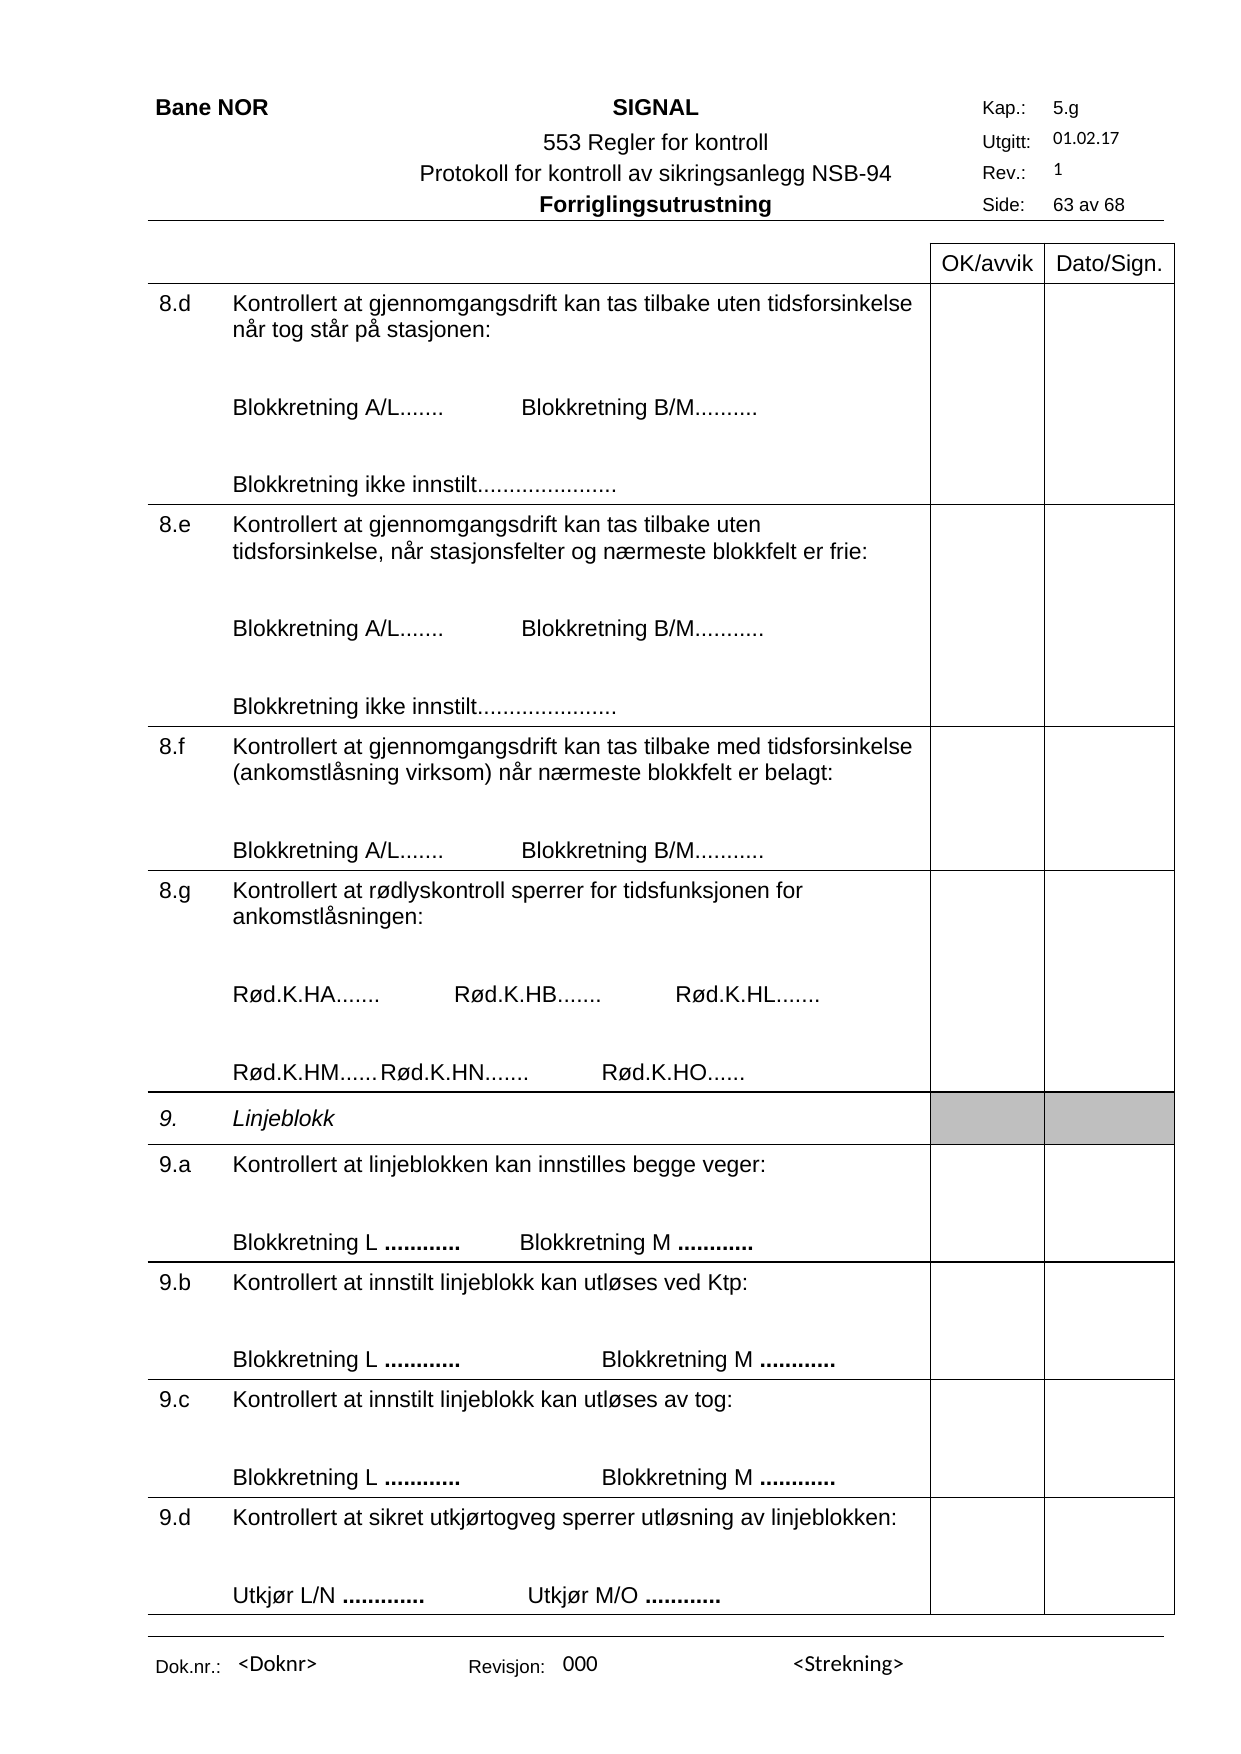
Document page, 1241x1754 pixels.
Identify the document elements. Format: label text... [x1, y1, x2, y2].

table_cell Kontrollert at gjennomgangsdrift kan tas tilbake uten tidsforsinkelse når tog står på stasjonen: Blokkretning A/L....... Blokkretning B/M.......... Blokkretning ikke innstilt...................... [221, 284, 930, 504]
table_header Dato/Sign. [1045, 244, 1174, 282]
table_cell [931, 871, 1044, 1091]
table_cell [1045, 727, 1174, 870]
table_cell [931, 1145, 1044, 1261]
table_cell 8.d [148, 284, 221, 504]
table_header [148, 243, 221, 282]
table_cell [931, 1093, 1044, 1144]
table_cell 9.b [148, 1263, 221, 1379]
table_cell [931, 284, 1044, 504]
table_cell [1045, 284, 1174, 504]
table_cell [1045, 1498, 1174, 1614]
table_cell 9.a [148, 1145, 221, 1261]
table_cell [1045, 1380, 1174, 1497]
table_cell Kontrollert at sikret utkjørtogveg sperrer utløsning av linjeblokken: Utkjør L/N ............. Utkjør M/O ............ [221, 1498, 930, 1614]
table_header [221, 243, 930, 282]
table_cell [931, 1263, 1044, 1379]
table_cell 9.d [148, 1498, 221, 1614]
table_cell [1045, 1263, 1174, 1379]
table_cell [931, 1380, 1044, 1497]
table_cell [1045, 505, 1174, 726]
table_cell [1045, 1093, 1174, 1144]
table_cell Linjeblokk [221, 1093, 930, 1144]
table_cell 8.g [148, 871, 221, 1091]
table_cell 8.f [148, 727, 221, 870]
table_cell [931, 1498, 1044, 1614]
table_cell [1045, 871, 1174, 1091]
table_cell Kontrollert at rødlyskontroll sperrer for tidsfunksjonen for ankomstlåsningen: Rød.K.HA....... Rød.K.HB....... Rød.K.HL....... Rød.K.HM...... Rød.K.HN....... Rød.K.HO...... [221, 871, 930, 1091]
table_cell 8.e [148, 505, 221, 726]
table_cell Kontrollert at gjennomgangsdrift kan tas tilbake uten tidsforsinkelse, når stasjonsfelter og nærmeste blokkfelt er frie: Blokkretning A/L....... Blokkretning B/M........... Blokkretning ikke innstilt...................... [221, 505, 930, 726]
table_cell Kontrollert at linjeblokken kan innstilles begge veger: Blokkretning L ............ Blokkretning M ............ [221, 1145, 930, 1261]
table_cell 9. [148, 1093, 221, 1144]
table_cell [1045, 1145, 1174, 1261]
table_cell Kontrollert at innstilt linjeblokk kan utløses av tog: Blokkretning L ............ Blokkretning M ............ [221, 1380, 930, 1497]
table_cell Kontrollert at innstilt linjeblokk kan utløses ved Ktp: Blokkretning L ............ Blokkretning M ............ [221, 1263, 930, 1379]
table_header OK/avvik [931, 244, 1044, 282]
table_cell 9.c [148, 1380, 221, 1497]
table_cell Kontrollert at gjennomgangsdrift kan tas tilbake med tidsforsinkelse (ankomstlåsning virksom) når nærmeste blokkfelt er belagt: Blokkretning A/L....... Blokkretning B/M........... [221, 727, 930, 870]
table_cell [931, 505, 1044, 726]
table_cell [931, 727, 1044, 870]
